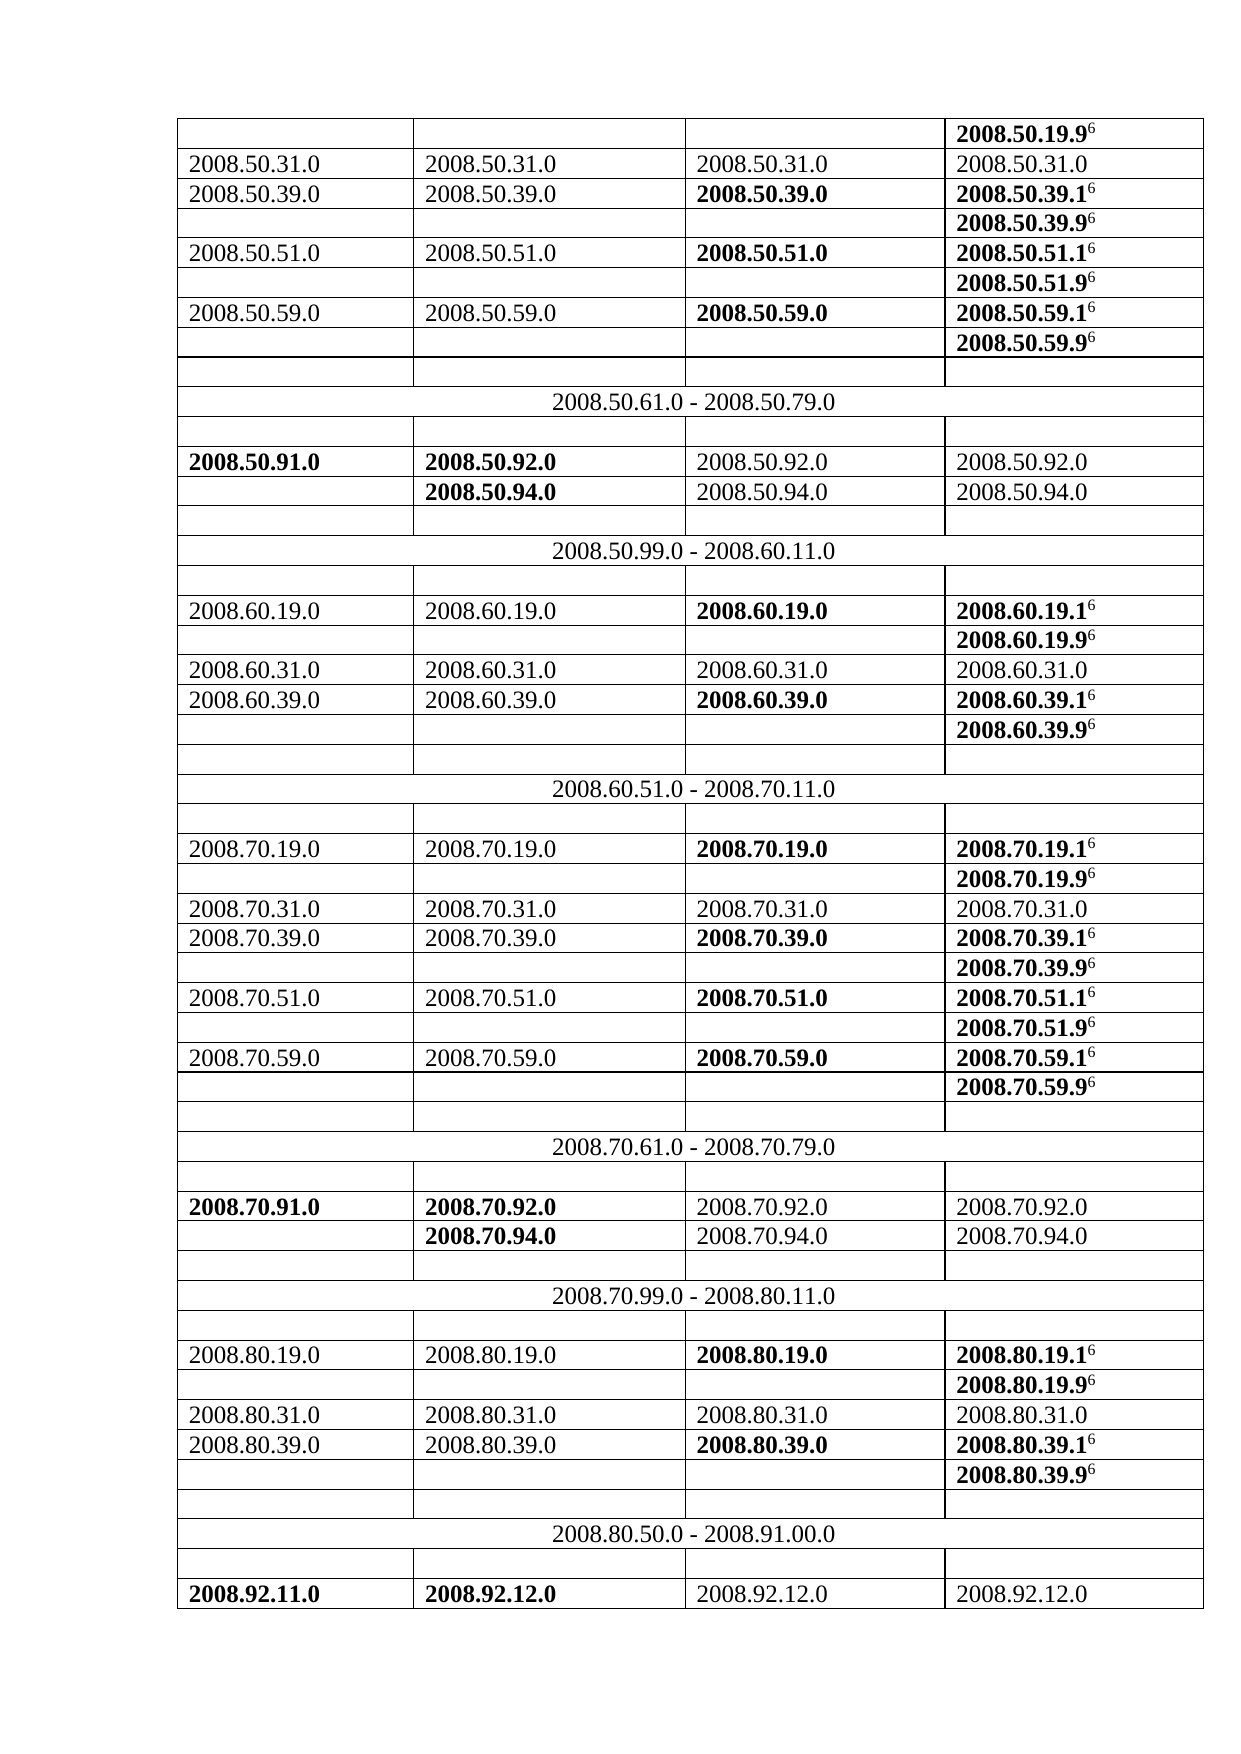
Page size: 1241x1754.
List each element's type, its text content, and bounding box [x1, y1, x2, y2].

table_cell [946, 745, 1203, 773]
table_cell [414, 1013, 685, 1042]
table_cell 2008.80.19.0 [414, 1341, 685, 1369]
table_cell 2008.60.19.16 [946, 596, 1203, 624]
table_cell 2008.70.31.0 [946, 894, 1203, 922]
table_cell [178, 864, 413, 893]
table_cell 2008.50.61.0 - 2008.50.79.0 [178, 387, 1203, 416]
table_cell [946, 417, 1203, 446]
table_cell [178, 1073, 413, 1101]
table_cell 2008.92.12.0 [946, 1579, 1203, 1608]
table_cell [178, 566, 413, 595]
table_cell [178, 119, 413, 148]
table_cell 2008.50.39.96 [946, 209, 1203, 237]
table_cell 2008.60.39.0 [686, 685, 944, 714]
table_cell 2008.60.31.0 [414, 655, 685, 684]
table_cell [178, 328, 413, 356]
table_cell [946, 1311, 1203, 1339]
table_cell 2008.50.39.16 [946, 179, 1203, 207]
table_cell [686, 1370, 944, 1399]
table_cell [686, 804, 944, 833]
table_cell 2008.80.19.0 [686, 1341, 944, 1369]
table_cell [686, 1013, 944, 1042]
table_cell 2008.80.39.96 [946, 1460, 1203, 1488]
table_cell 2008.60.39.96 [946, 715, 1203, 744]
table_cell [414, 626, 685, 654]
table_cell [414, 864, 685, 893]
table_cell [414, 1251, 685, 1280]
table_cell 2008.80.39.0 [686, 1430, 944, 1459]
table_cell [414, 328, 685, 356]
table_cell [686, 1251, 944, 1280]
table_cell [414, 953, 685, 982]
table_cell 2008.70.94.0 [414, 1221, 685, 1250]
table_cell [178, 626, 413, 654]
table_cell 2008.50.31.0 [686, 149, 944, 178]
table_cell [414, 1102, 685, 1131]
table_cell [686, 566, 944, 595]
table_cell [414, 1162, 685, 1191]
table_cell [414, 209, 685, 237]
table_cell [178, 1370, 413, 1399]
table_cell [686, 506, 944, 535]
table_cell [686, 1460, 944, 1488]
table_cell 2008.50.51.0 [178, 238, 413, 267]
table_cell 2008.70.51.0 [686, 983, 944, 1012]
table_cell [178, 477, 413, 505]
table_cell [946, 1162, 1203, 1191]
table_cell [686, 1549, 944, 1578]
table_cell 2008.70.31.0 [686, 894, 944, 922]
table_cell 2008.70.92.0 [686, 1192, 944, 1220]
table_cell 2008.80.19.96 [946, 1370, 1203, 1399]
table_cell 2008.70.59.16 [946, 1043, 1203, 1071]
table_cell 2008.50.31.0 [946, 149, 1203, 178]
table_cell 2008.70.39.0 [178, 924, 413, 952]
table_cell 2008.70.59.0 [178, 1043, 413, 1071]
table_cell 2008.80.31.0 [178, 1400, 413, 1429]
table_cell 2008.60.19.0 [686, 596, 944, 624]
table_cell [946, 358, 1203, 386]
table_cell [178, 1251, 413, 1280]
table_cell 2008.70.19.0 [414, 834, 685, 863]
table_cell 2008.60.39.0 [414, 685, 685, 714]
table_cell 2008.70.51.16 [946, 983, 1203, 1012]
table_cell [686, 864, 944, 893]
table_cell [178, 506, 413, 535]
table_cell 2008.70.94.0 [946, 1221, 1203, 1250]
table_cell 2008.80.39.0 [414, 1430, 685, 1459]
table_cell 2008.50.92.0 [414, 447, 685, 476]
table_cell [414, 1549, 685, 1578]
table_cell 2008.80.19.0 [178, 1341, 413, 1369]
table_cell 2008.92.11.0 [178, 1579, 413, 1608]
table_cell [946, 1251, 1203, 1280]
table_cell [178, 804, 413, 833]
table_cell [178, 745, 413, 773]
table_cell [414, 566, 685, 595]
table_cell 2008.50.31.0 [178, 149, 413, 178]
table_cell [686, 417, 944, 446]
table_cell [686, 1102, 944, 1131]
table_cell 2008.70.19.96 [946, 864, 1203, 893]
table_cell 2008.70.92.0 [946, 1192, 1203, 1220]
table_cell [178, 1549, 413, 1578]
table_cell 2008.92.12.0 [414, 1579, 685, 1608]
table_cell 2008.70.19.16 [946, 834, 1203, 863]
table_cell 2008.70.59.0 [686, 1043, 944, 1071]
table_cell 2008.80.50.0 - 2008.91.00.0 [178, 1519, 1203, 1548]
table_cell 2008.50.39.0 [414, 179, 685, 207]
table_cell 2008.60.19.0 [178, 596, 413, 624]
table_cell 2008.60.51.0 - 2008.70.11.0 [178, 775, 1203, 803]
table_cell [946, 1490, 1203, 1518]
table_cell 2008.50.92.0 [686, 447, 944, 476]
table_cell 2008.80.31.0 [414, 1400, 685, 1429]
table_cell 2008.80.31.0 [946, 1400, 1203, 1429]
table_cell [178, 953, 413, 982]
table_cell 2008.70.92.0 [414, 1192, 685, 1220]
table_cell 2008.50.59.0 [178, 298, 413, 327]
table_cell 2008.70.59.96 [946, 1073, 1203, 1101]
table_cell 2008.50.59.16 [946, 298, 1203, 327]
table_cell 2008.70.19.0 [178, 834, 413, 863]
table_cell 2008.50.51.0 [414, 238, 685, 267]
table_cell [946, 566, 1203, 595]
table_cell 2008.60.31.0 [686, 655, 944, 684]
table_cell [414, 417, 685, 446]
table_cell 2008.80.31.0 [686, 1400, 944, 1429]
table_cell 2008.60.19.0 [414, 596, 685, 624]
table_cell 2008.70.61.0 - 2008.70.79.0 [178, 1132, 1203, 1161]
table_cell [414, 268, 685, 297]
table_cell [178, 1311, 413, 1339]
table_cell [414, 1311, 685, 1339]
table_cell [686, 745, 944, 773]
table_cell [414, 506, 685, 535]
table_cell 2008.50.94.0 [686, 477, 944, 505]
table_cell 2008.70.59.0 [414, 1043, 685, 1071]
table_cell 2008.70.51.0 [178, 983, 413, 1012]
table_cell 2008.70.51.96 [946, 1013, 1203, 1042]
table_cell [178, 268, 413, 297]
table_cell 2008.80.39.0 [178, 1430, 413, 1459]
table_cell 2008.70.19.0 [686, 834, 944, 863]
table_cell 2008.92.12.0 [686, 1579, 944, 1608]
table_cell [946, 804, 1203, 833]
table_cell [414, 715, 685, 744]
table_cell [414, 1370, 685, 1399]
table_cell [414, 119, 685, 148]
table_cell [178, 1013, 413, 1042]
table_cell [178, 1490, 413, 1518]
table_cell 2008.70.39.16 [946, 924, 1203, 952]
table_cell 2008.70.51.0 [414, 983, 685, 1012]
table_cell 2008.50.91.0 [178, 447, 413, 476]
table_cell 2008.70.91.0 [178, 1192, 413, 1220]
table_cell 2008.60.31.0 [946, 655, 1203, 684]
table_cell [686, 1311, 944, 1339]
table_cell 2008.60.19.96 [946, 626, 1203, 654]
table_cell [178, 1460, 413, 1488]
table_cell 2008.70.39.96 [946, 953, 1203, 982]
table_cell [178, 358, 413, 386]
table_cell [178, 1102, 413, 1131]
table_cell [414, 358, 685, 386]
table_cell 2008.50.92.0 [946, 447, 1203, 476]
table_cell 2008.70.31.0 [414, 894, 685, 922]
table_cell 2008.50.59.0 [414, 298, 685, 327]
table_cell [414, 745, 685, 773]
table_cell [946, 506, 1203, 535]
table_cell [178, 1162, 413, 1191]
table_cell [686, 268, 944, 297]
table_cell 2008.50.31.0 [414, 149, 685, 178]
table_cell [178, 1221, 413, 1250]
table_cell [414, 804, 685, 833]
table_cell [686, 358, 944, 386]
table_cell [686, 626, 944, 654]
table_cell [686, 715, 944, 744]
table_cell [686, 1490, 944, 1518]
table_cell 2008.80.39.16 [946, 1430, 1203, 1459]
table_cell 2008.60.39.0 [178, 685, 413, 714]
table_cell [686, 1162, 944, 1191]
table_cell 2008.60.39.16 [946, 685, 1203, 714]
table_cell 2008.50.51.0 [686, 238, 944, 267]
table_cell [178, 209, 413, 237]
table_cell [686, 328, 944, 356]
table_cell 2008.50.59.96 [946, 328, 1203, 356]
table_cell 2008.50.99.0 - 2008.60.11.0 [178, 536, 1203, 565]
table_cell [686, 1073, 944, 1101]
table_cell [686, 953, 944, 982]
table_cell 2008.50.94.0 [414, 477, 685, 505]
table_cell [686, 209, 944, 237]
table_cell [178, 417, 413, 446]
table_cell 2008.70.31.0 [178, 894, 413, 922]
table_cell 2008.50.39.0 [686, 179, 944, 207]
table_cell [946, 1549, 1203, 1578]
table_cell 2008.50.19.96 [946, 119, 1203, 148]
table_cell 2008.60.31.0 [178, 655, 413, 684]
table_cell 2008.70.99.0 - 2008.80.11.0 [178, 1281, 1203, 1310]
table_cell [178, 715, 413, 744]
table_cell 2008.50.39.0 [178, 179, 413, 207]
table_cell [414, 1073, 685, 1101]
table_cell 2008.70.39.0 [414, 924, 685, 952]
table_cell 2008.70.94.0 [686, 1221, 944, 1250]
table_cell 2008.50.59.0 [686, 298, 944, 327]
table_cell 2008.50.51.96 [946, 268, 1203, 297]
table_cell [686, 119, 944, 148]
table_cell 2008.70.39.0 [686, 924, 944, 952]
table_cell [414, 1460, 685, 1488]
table_cell [414, 1490, 685, 1518]
table_cell 2008.50.94.0 [946, 477, 1203, 505]
table_cell 2008.50.51.16 [946, 238, 1203, 267]
table_cell [946, 1102, 1203, 1131]
table_cell 2008.80.19.16 [946, 1341, 1203, 1369]
